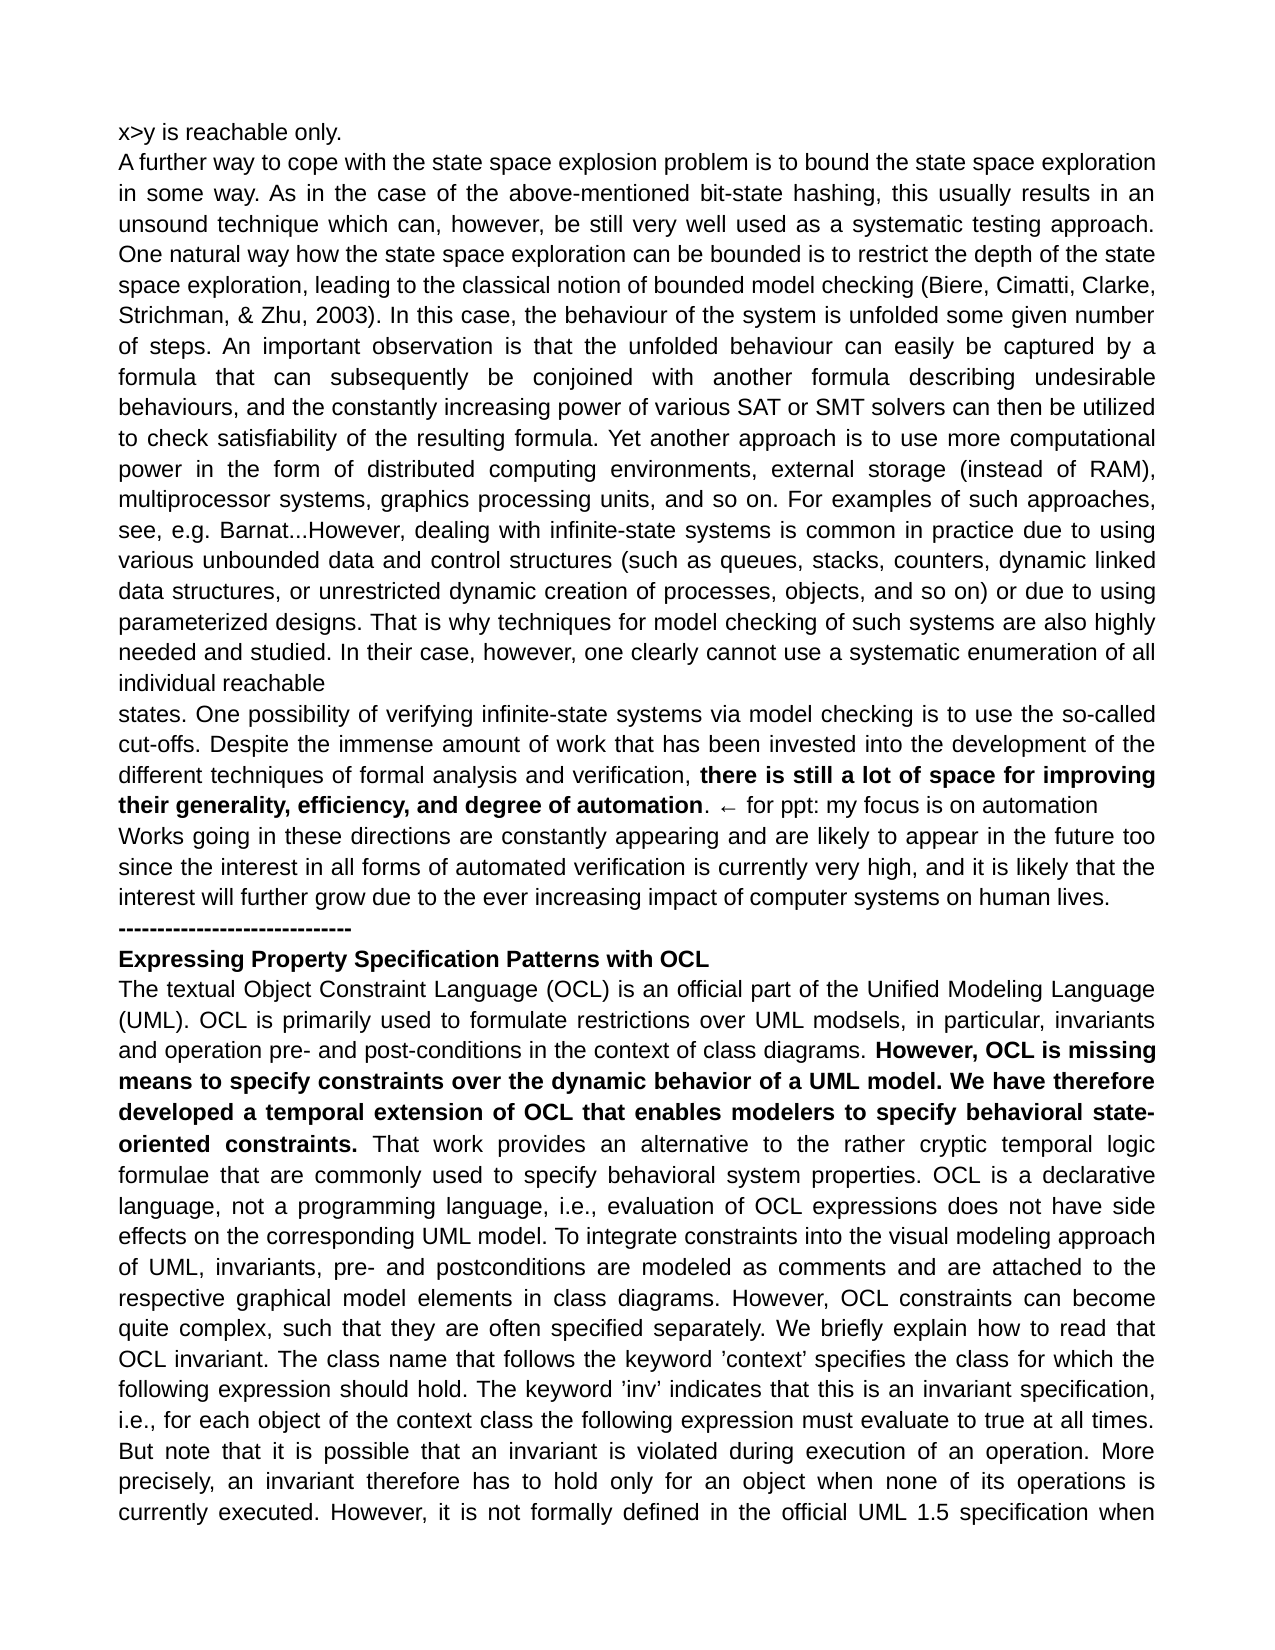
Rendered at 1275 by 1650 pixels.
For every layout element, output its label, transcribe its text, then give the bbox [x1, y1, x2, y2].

text Works going in these directions are constantly appearing and are likely to appear in the future too since the interest in all forms of automated verification is currently very high, and it is likely that the interest will further grow due to the ever increasing impact of computer systems on human lives. [118, 822, 1157, 911]
text A further way to cope with the state space explosion problem is to bound the state space exploration in some way. As in the case of the above-mentioned bit-state hashing, this usually results in an unsound technique which can, however, be still very well used as a systematic testing approach. One natural way how the state space exploration can be bounded is to restrict the depth of the state space exploration, leading to the classical notion of bounded model checking (Biere, Cimatti, Clarke, Strichman, & Zhu, 2003). In this case, the behaviour of the system is unfolded some given number of steps. An important observation is that the unfolded behaviour can easily be captured by a formula that can subsequently be conjoined with another formula describing undesirable behaviours, and the constantly increasing power of various SAT or SMT solvers can then be utilized to check satisfiability of the resulting formula. Yet another approach is to use more computational power in the form of distributed computing environments, external storage (instead of RAM), multiprocessor systems, graphics processing units, and so on. For examples of such approaches, see, e.g. Barnat...However, dealing with infinite-state systems is common in practice due to using various unbounded data and control structures (such as queues, stacks, counters, dynamic linked data structures, or unrestricted dynamic creation of processes, objects, and so on) or due to using parameterized designs. That is why techniques for model checking of such systems are also highly needed and studied. In their case, however, one clearly cannot use a systematic enumeration of all individual reachable [118, 149, 1157, 696]
text states. One possibility of verifying infinite-state systems via model checking is to use the so-called cut-offs. Despite the immense amount of work that has been invested into the development of the different techniques of formal analysis and verification, there is still a lot of space for improving their generality, efficiency, and degree of automation. ← for ppt: my focus is on automation [118, 700, 1157, 819]
text ------------------------------ [118, 914, 1157, 941]
text The textual Object Constraint Language (OCL) is an official part of the Unified Modeling Language (UML). OCL is primarily used to formulate restrictions over UML modsels, in particular, invariants and operation pre- and post-conditions in the context of class diagrams. However, OCL is missing means to specify constraints over the dynamic behavior of a UML model. We have therefore developed a temporal extension of OCL that enables modelers to specify behavioral state-oriented constraints. That work provides an alternative to the rather cryptic temporal logic formulae that are commonly used to specify behavioral system properties. OCL is a declarative language, not a programming language, i.e., evaluation of OCL expressions does not have side effects on the corresponding UML model. To integrate constraints into the visual modeling approach of UML, invariants, pre- and postconditions are modeled as comments and are attached to the respective graphical model elements in class diagrams. However, OCL constraints can become quite complex, such that they are often specified separately. We briefly explain how to read that OCL invariant. The class name that follows the keyword ’context’ specifies the class for which the following expression should hold. The keyword ’inv’ indicates that this is an invariant specification, i.e., for each object of the context class the following expression must evaluate to true at all times. But note that it is possible that an invariant is violated during execution of an operation. More precisely, an invariant therefore has to hold only for an object when none of its operations is currently executed. However, it is not formally defined in the official UML 1.5 specification when [118, 976, 1157, 1525]
text Expressing Property Specification Patterns with OCL [118, 945, 1157, 972]
text x>y is reachable only. [118, 118, 1157, 145]
